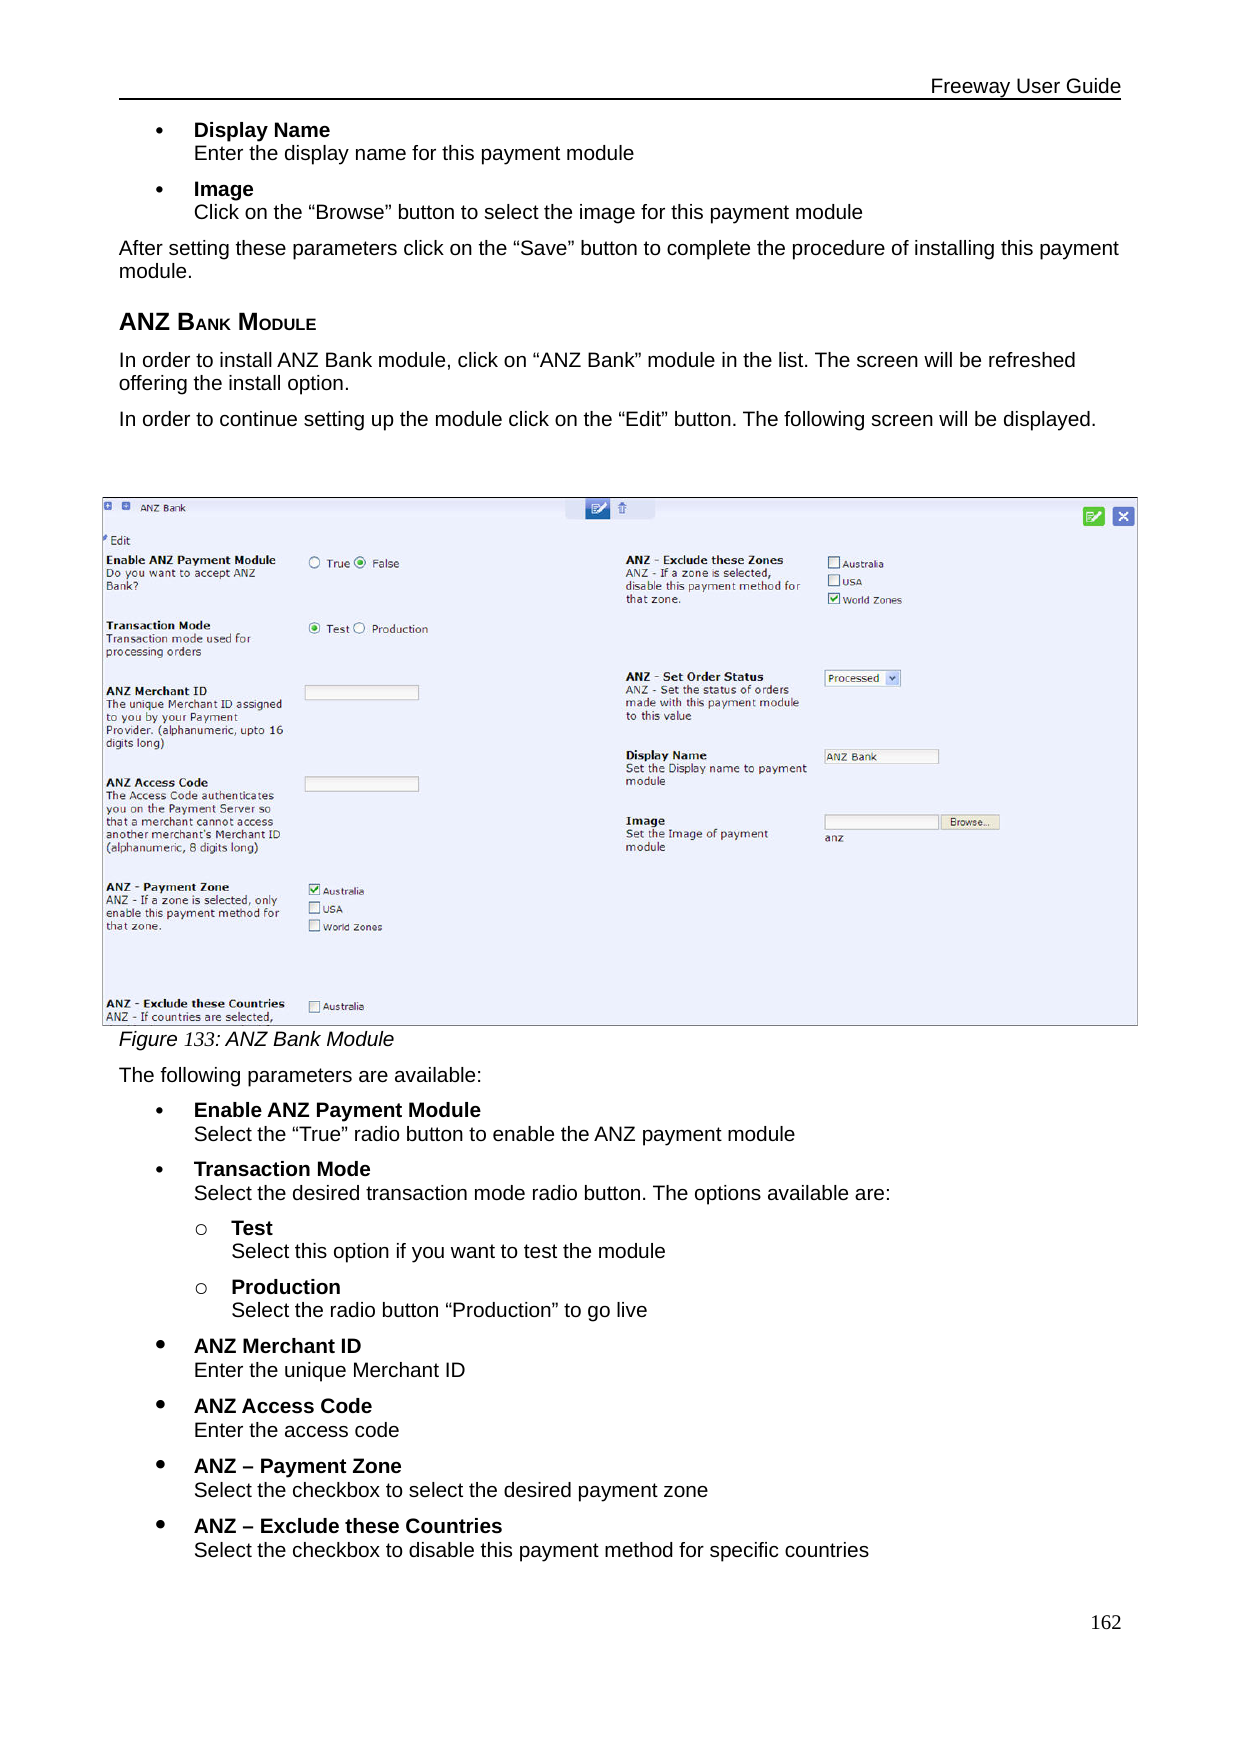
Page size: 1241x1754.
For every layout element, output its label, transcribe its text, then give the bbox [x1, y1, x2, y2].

subtitle ANZ Bank Module [119, 308, 1121, 336]
list Transaction Mode Select the desired transaction mode radio button. The options available are: [156, 1158, 1121, 1204]
list ANZ – Exclude these Countries Select the checkbox to disable this payment method for specific countries [156, 1515, 1121, 1562]
list Production Select the radio button “Production” to go live [194, 1276, 1121, 1322]
text In order to install ANZ Bank module, click on “ANZ Bank” module in the list. The screen will be refreshed offering the install option. [119, 348, 1121, 395]
text After setting these parameters click on the “Save” button to complete the procedure of installing this payment module. [119, 237, 1121, 283]
list ANZ Merchant ID Enter the unique Merchant ID [156, 1335, 1121, 1382]
text In order to continue setting up the module click on the “Edit” button. The following screen will be displayed. [119, 407, 1121, 431]
picture [102, 497, 1138, 1026]
list Enable ANZ Payment Module Select the “True” radio button to enable the ANZ payment module [156, 1099, 1121, 1145]
list Display Name Enter the display name for this payment module [156, 119, 1121, 165]
list Test Select this option if you want to test the module [194, 1217, 1121, 1263]
list Image Click on the “Browse” button to select the image for this payment module [156, 178, 1121, 224]
text The following parameters are available: [119, 1063, 1121, 1086]
list ANZ – Payment Zone Select the checkbox to select the desired payment zone [156, 1455, 1121, 1502]
list ANZ Access Code Enter the access code [156, 1395, 1121, 1442]
text Figure 133: ANZ Bank Module [119, 1027, 1121, 1051]
